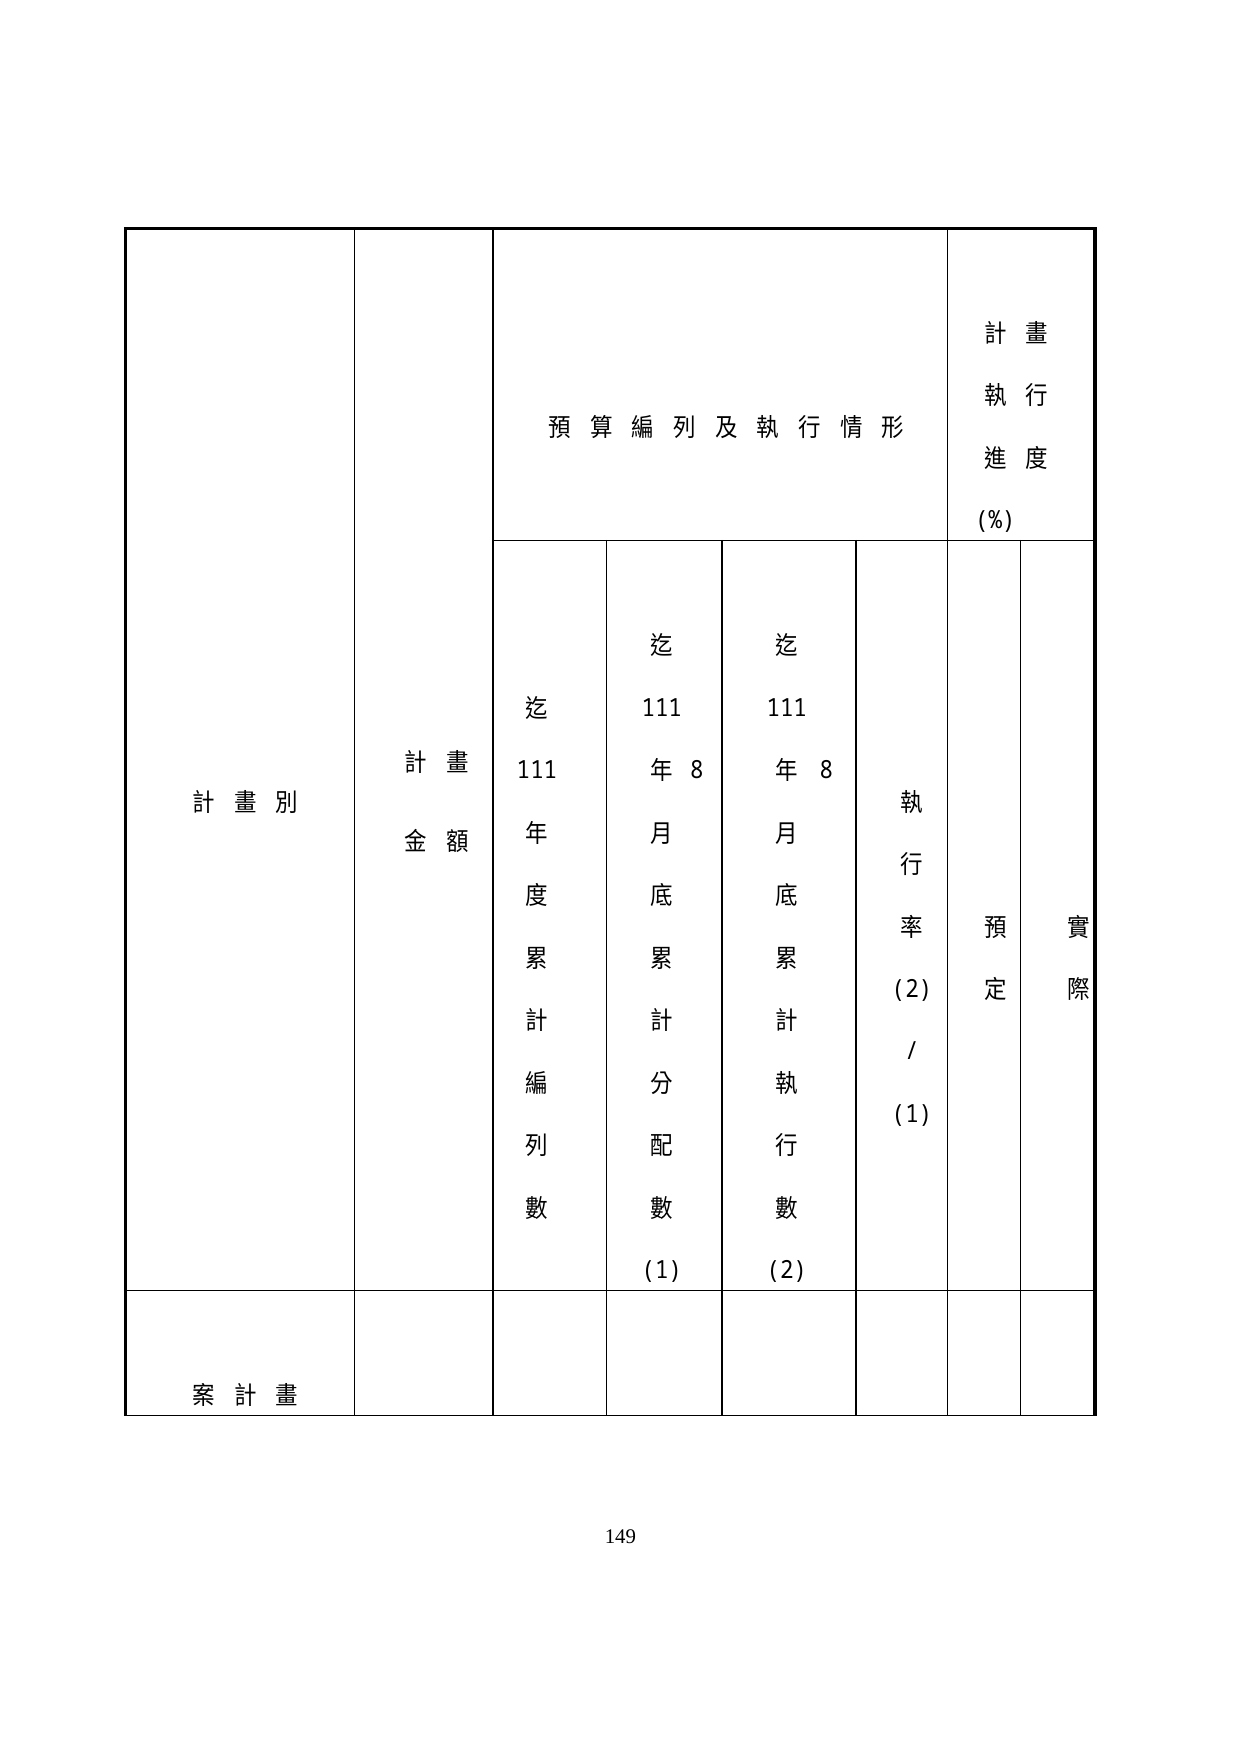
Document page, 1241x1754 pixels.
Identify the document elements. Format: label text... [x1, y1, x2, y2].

table_cell [494, 1291, 606, 1415]
table_cell [857, 1291, 947, 1415]
table_cell [948, 1291, 1020, 1415]
table_cell 迄111年8月底累計執行數(2) [723, 541, 855, 1290]
table_cell [1021, 1291, 1093, 1415]
table_cell 執行率(2)/(1) [857, 541, 947, 1290]
table_cell [607, 1291, 721, 1415]
table_header 計畫 金額 [355, 230, 492, 1290]
table_header 預算編列及執行情形 [494, 230, 947, 540]
table_cell 迄111年8月底累計分配數(1) [607, 541, 721, 1290]
table_cell 迄111年度累計編列數 [494, 541, 606, 1290]
table_header 計畫別 [127, 230, 354, 1290]
table_cell 案計畫 [127, 1291, 354, 1415]
table_cell [723, 1291, 855, 1415]
table_cell [355, 1291, 492, 1415]
table_cell 預定 [948, 541, 1020, 1290]
table_cell 實際 [1021, 541, 1093, 1290]
table_header 計畫執行進度(%) [948, 230, 1093, 540]
